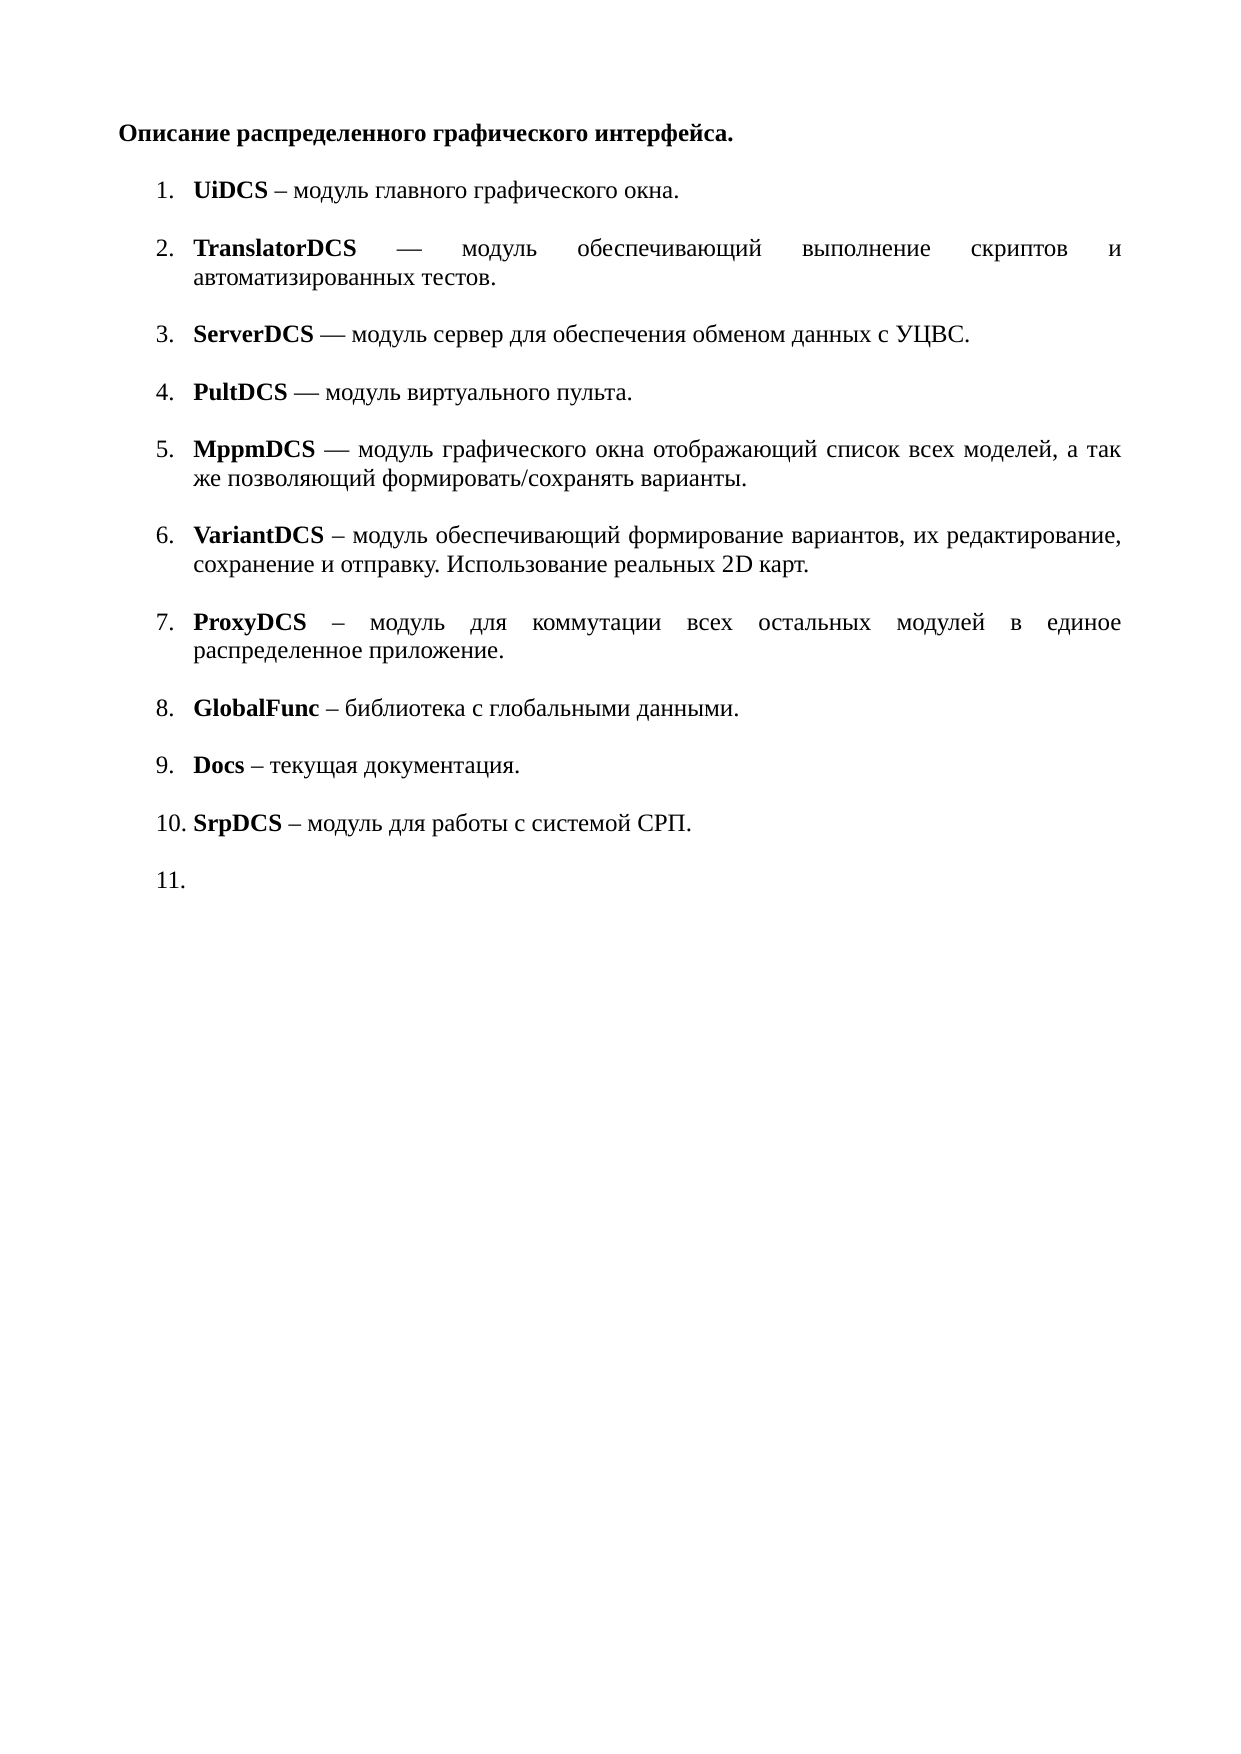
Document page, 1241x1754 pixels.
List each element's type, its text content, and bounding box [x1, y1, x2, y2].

list UiDCS – модуль главного графического окна. [156, 176, 1122, 204]
list SrpDCS – модуль для работы с системой СРП. [156, 808, 1122, 837]
list ServerDCS — модуль сервер для обеспечения обменом данных с УЦВС. [156, 319, 1122, 348]
list ProxyDCS – модуль для коммутации всех остальных модулей в единое распределенное приложение. [156, 607, 1122, 664]
list MppmDCS — модуль графического окна отображающий список всех моделей, а так же позволяющий формировать/сохранять варианты. [156, 434, 1122, 492]
list VariantDCS – модуль обеспечивающий формирование вариантов, их редактирование, сохранение и отправку. Использование реальных 2D карт. [156, 521, 1122, 578]
text Описание распределенного графического интерфейса. [118, 118, 1122, 147]
list Docs – текущая документация. [156, 751, 1122, 779]
list GlobalFunc – библиотека с глобальными данными. [156, 693, 1122, 722]
list TranslatorDCS — модуль обеспечивающий выполнение скриптов и автоматизированных тестов. [156, 233, 1122, 291]
list PultDCS — модуль виртуального пульта. [156, 377, 1122, 406]
